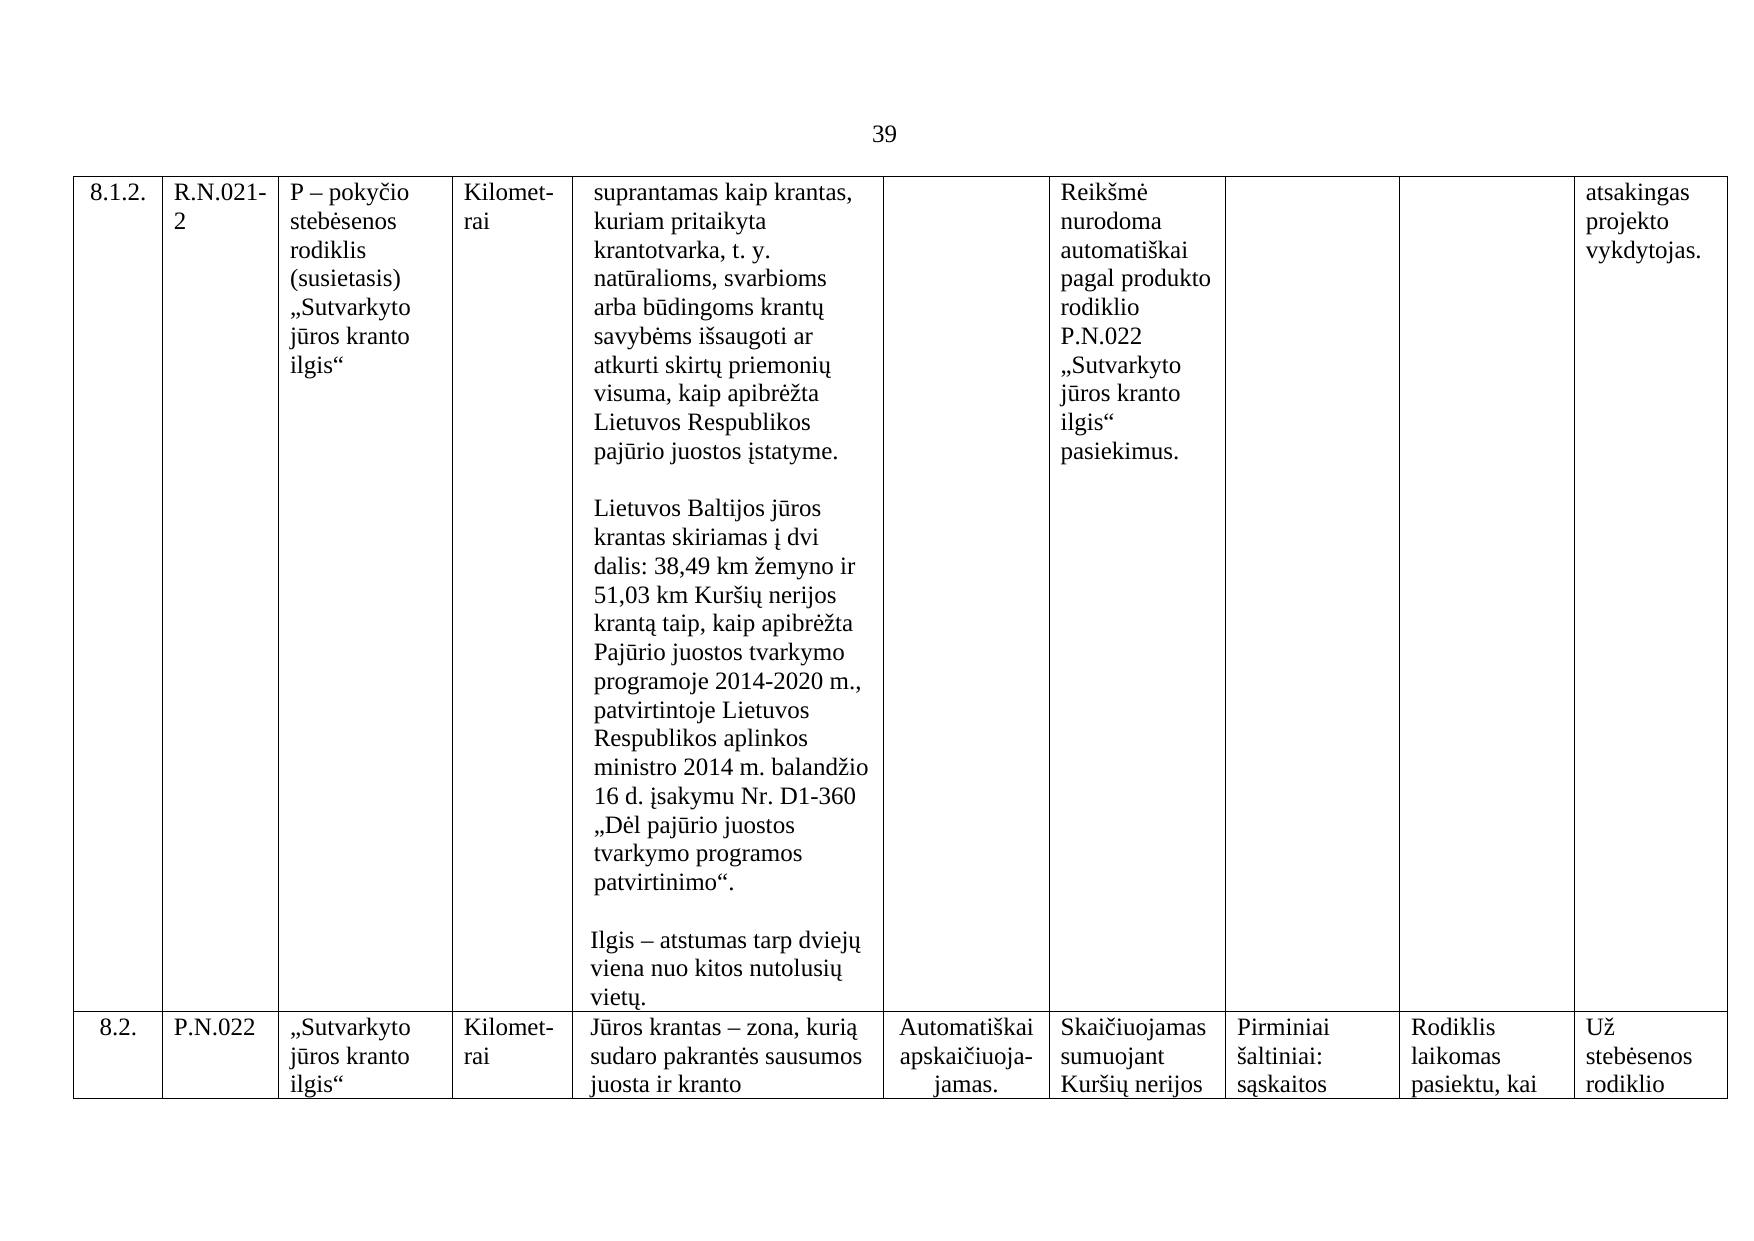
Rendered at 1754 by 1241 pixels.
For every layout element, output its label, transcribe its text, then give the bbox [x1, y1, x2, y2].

table_cell [884, 177, 1049, 1011]
table_cell atsakingas projekto vykdytojas. [1575, 177, 1727, 1011]
table_cell Kilomet-rai [453, 177, 572, 1011]
table_cell P – pokyčio stebėsenos rodiklis (susietasis) „Sutvarkyto jūros kranto ilgis“ [279, 177, 452, 1011]
table_cell 8.1.2. [74, 177, 162, 1011]
table_cell Už stebėsenos rodiklio [1575, 1012, 1727, 1098]
table_cell Jūros krantas – zona, kurią sudaro pakrantės sausumos juosta ir kranto [573, 1012, 883, 1098]
table_cell Rodiklis laikomas pasiektu, kai [1400, 1012, 1574, 1098]
table_cell Reikšmė nurodoma automatiškai pagal produkto rodiklio P.N.022 „Sutvarkyto jūros kranto ilgis“ pasiekimus. [1050, 177, 1225, 1011]
table_cell suprantamas kaip krantas, kuriam pritaikyta krantotvarka, t. y. natūralioms, svarbioms arba būdingoms krantų savybėms išsaugoti ar atkurti skirtų priemonių visuma, kaip apibrėžta Lietuvos Respublikos pajūrio juostos įstatyme. Lietuvos Baltijos jūros krantas skiriamas į dvi dalis: 38,49 km žemyno ir 51,03 km Kuršių nerijos krantą taip, kaip apibrėžta Pajūrio juostos tvarkymo programoje 2014-2020 m., patvirtintoje Lietuvos Respublikos aplinkos ministro 2014 m. balandžio 16 d. įsakymu Nr. D1-360 „Dėl pajūrio juostos tvarkymo programos patvirtinimo“. Ilgis – atstumas tarp dviejų viena nuo kitos nutolusių vietų. [573, 177, 883, 1011]
table_cell P.N.022 [163, 1012, 278, 1098]
table_cell „Sutvarkyto jūros kranto ilgis“ [279, 1012, 452, 1098]
table_cell Kilomet-rai [453, 1012, 572, 1098]
table_cell [1226, 177, 1399, 1011]
table_cell [1400, 177, 1574, 1011]
table_cell R.N.021-2 [163, 177, 278, 1011]
table_cell Pirminiai šaltiniai: sąskaitos [1226, 1012, 1399, 1098]
table_cell 8.2. [74, 1012, 162, 1098]
table_cell Automatiškai apskaičiuoja-jamas. [884, 1012, 1049, 1098]
table_cell Skaičiuojamas sumuojant Kuršių nerijos [1050, 1012, 1225, 1098]
